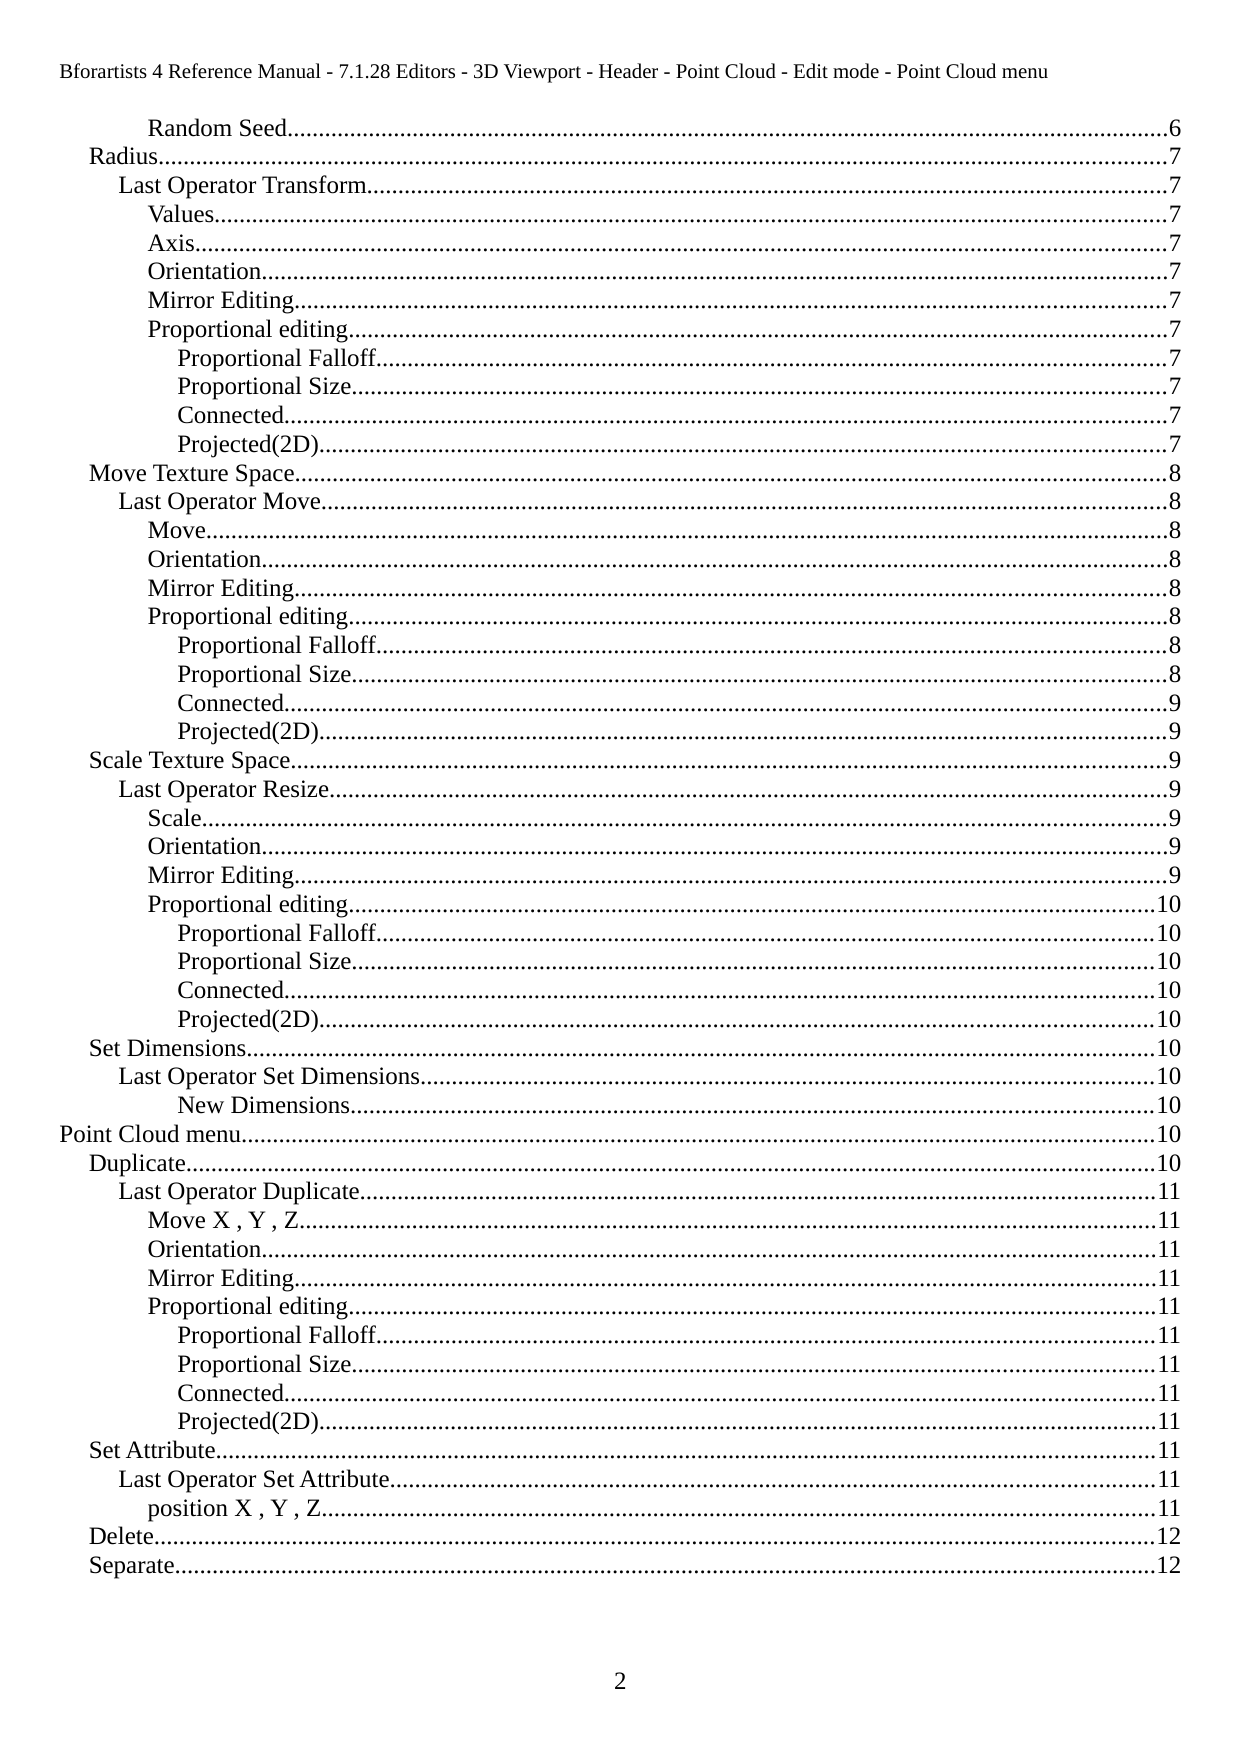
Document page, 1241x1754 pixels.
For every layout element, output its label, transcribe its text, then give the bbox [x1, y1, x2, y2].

text Move Texture Space 8 [88, 458, 1181, 486]
text Orientation 11 [147, 1234, 1181, 1263]
text Mirror Editing 9 [147, 860, 1181, 889]
text Last Operator Resize 9 [118, 774, 1181, 803]
text Connected 11 [177, 1378, 1181, 1406]
text Proportional Size 10 [177, 946, 1181, 975]
text Connected 7 [177, 400, 1181, 429]
text Radius 7 [88, 141, 1181, 170]
text Proportional Size 11 [177, 1349, 1181, 1378]
text New Dimensions 10 [177, 1090, 1181, 1119]
text Proportional Falloff 8 [177, 630, 1181, 659]
text Axis 7 [147, 228, 1181, 256]
text Random Seed 6 [147, 113, 1181, 141]
text Point Cloud menu 10 [59, 1119, 1181, 1148]
text Projected(2D) 7 [177, 429, 1181, 458]
text Move X , Y , Z 11 [147, 1205, 1181, 1234]
text Move 8 [147, 515, 1181, 544]
text Orientation 7 [147, 256, 1181, 285]
text Orientation 9 [147, 831, 1181, 860]
text Last Operator Move 8 [118, 486, 1181, 515]
text position X , Y , Z 11 [147, 1493, 1181, 1521]
text Proportional editing 7 [147, 314, 1181, 343]
text Mirror Editing 11 [147, 1263, 1181, 1291]
text Set Attribute 11 [88, 1435, 1181, 1464]
text Scale Texture Space 9 [88, 745, 1181, 774]
text Last Operator Transform 7 [118, 170, 1181, 199]
text Last Operator Duplicate 11 [118, 1176, 1181, 1205]
text Duplicate 10 [88, 1148, 1181, 1176]
text Values 7 [147, 199, 1181, 228]
text Proportional editing 8 [147, 601, 1181, 630]
text Proportional editing 11 [147, 1291, 1181, 1320]
text Proportional Size 7 [177, 371, 1181, 400]
text Delete 12 [88, 1521, 1181, 1550]
text Mirror Editing 8 [147, 573, 1181, 601]
text Projected(2D) 9 [177, 716, 1181, 745]
text Set Dimensions 10 [88, 1033, 1181, 1061]
text Proportional Falloff 10 [177, 918, 1181, 946]
text Proportional editing 10 [147, 889, 1181, 918]
text Connected 10 [177, 975, 1181, 1004]
text Projected(2D) 11 [177, 1406, 1181, 1435]
text Proportional Falloff 11 [177, 1320, 1181, 1349]
text Separate 12 [88, 1550, 1181, 1579]
text Proportional Falloff 7 [177, 343, 1181, 371]
text Connected 9 [177, 688, 1181, 716]
text Mirror Editing 7 [147, 285, 1181, 314]
text Last Operator Set Attribute 11 [118, 1464, 1181, 1493]
text Projected(2D) 10 [177, 1004, 1181, 1033]
text Scale 9 [147, 803, 1181, 831]
text Last Operator Set Dimensions 10 [118, 1061, 1181, 1090]
text Proportional Size 8 [177, 659, 1181, 688]
text Orientation 8 [147, 544, 1181, 573]
